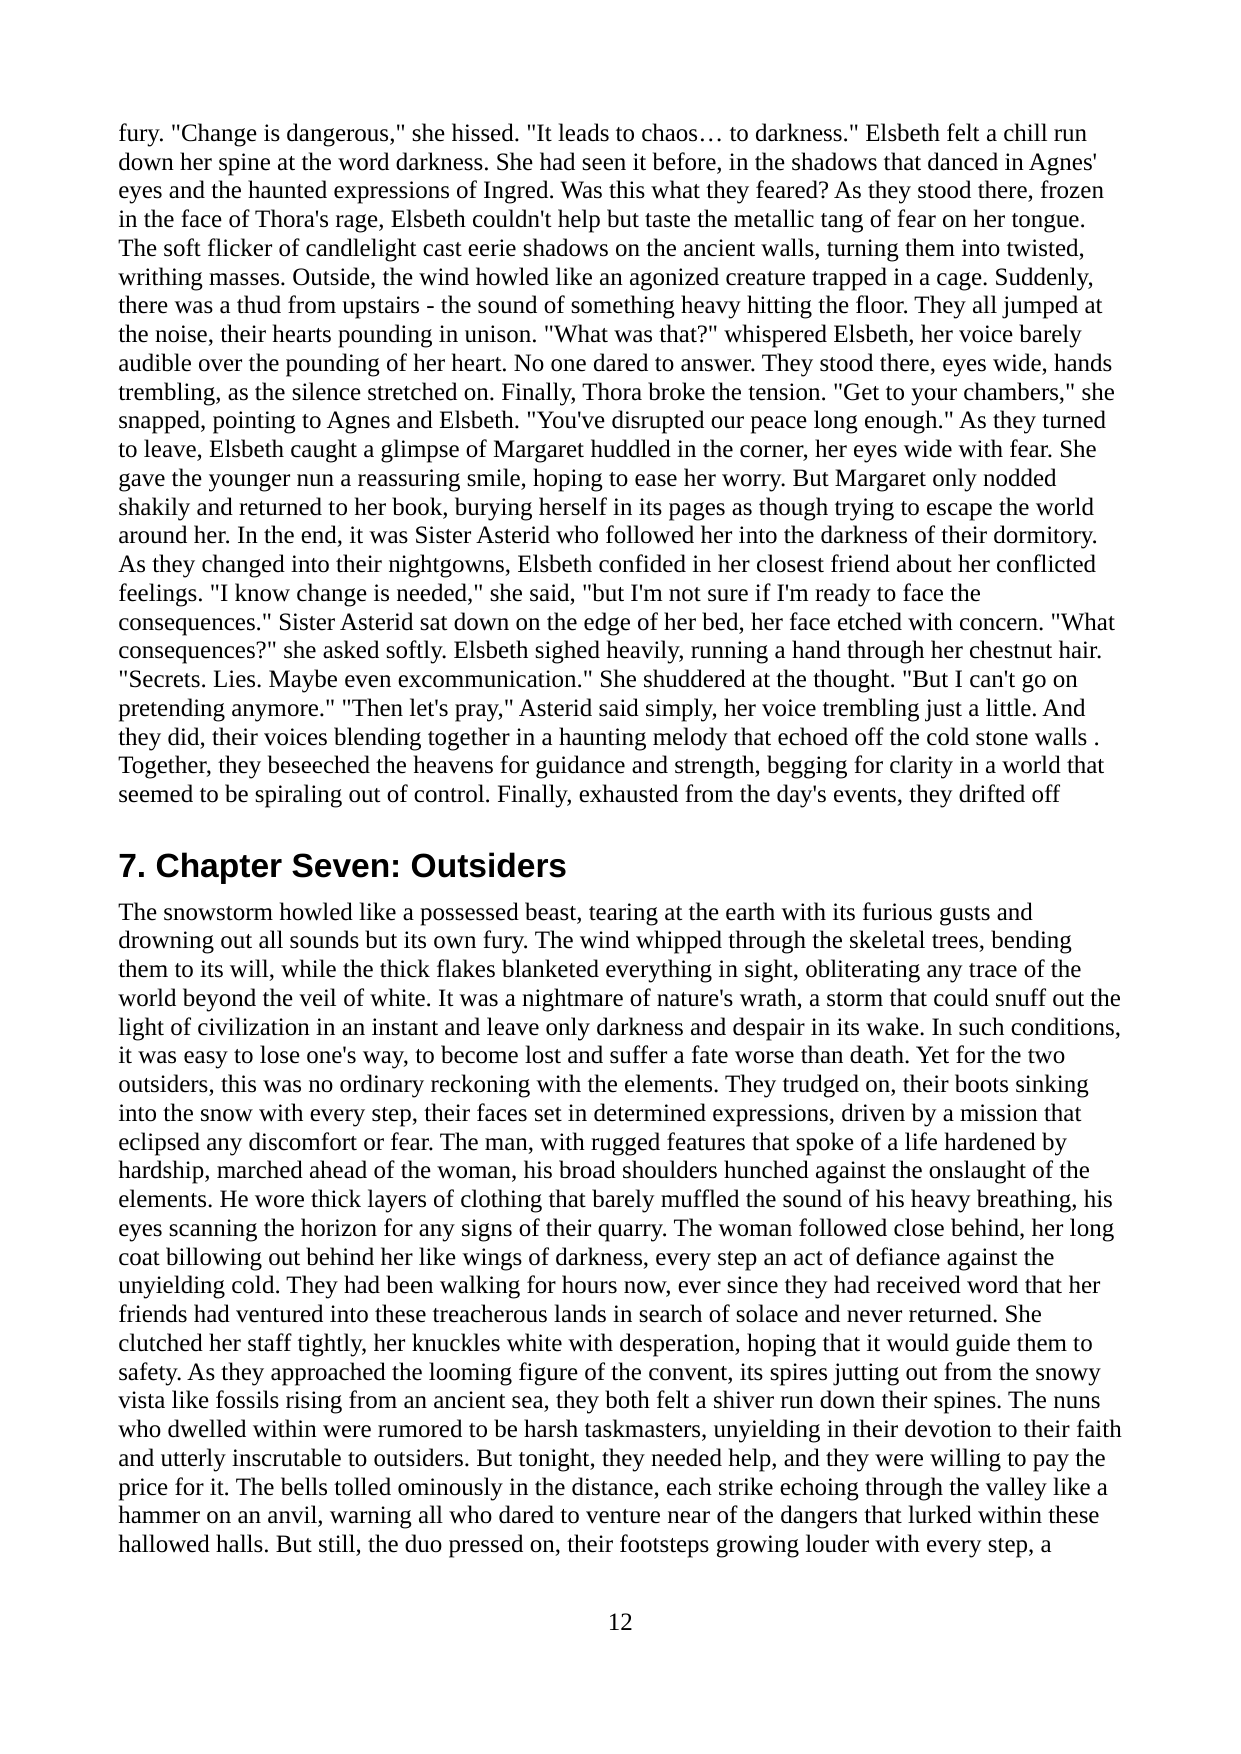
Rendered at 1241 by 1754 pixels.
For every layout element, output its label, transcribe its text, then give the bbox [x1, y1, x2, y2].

text The snowstorm howled like a possessed beast, tearing at the earth with its furious gusts and drowning out all sounds but its own fury. The wind whipped through the skeletal trees, bending them to its will, while the thick flakes blanketed everything in sight, obliterating any trace of the world beyond the veil of white. It was a nightmare of nature's wrath, a storm that could snuff out the light of civilization in an instant and leave only darkness and despair in its wake. In such conditions, it was easy to lose one's way, to become lost and suffer a fate worse than death. Yet for the two outsiders, this was no ordinary reckoning with the elements. They trudged on, their boots sinking into the snow with every step, their faces set in determined expressions, driven by a mission that eclipsed any discomfort or fear. The man, with rugged features that spoke of a life hardened by hardship, marched ahead of the woman, his broad shoulders hunched against the onslaught of the elements. He wore thick layers of clothing that barely muffled the sound of his heavy breathing, his eyes scanning the horizon for any signs of their quarry. The woman followed close behind, her long coat billowing out behind her like wings of darkness, every step an act of defiance against the unyielding cold. They had been walking for hours now, ever since they had received word that her friends had ventured into these treacherous lands in search of solace and never returned. She clutched her staff tightly, her knuckles white with desperation, hoping that it would guide them to safety. As they approached the looming figure of the convent, its spires jutting out from the snowy vista like fossils rising from an ancient sea, they both felt a shiver run down their spines. The nuns who dwelled within were rumored to be harsh taskmasters, unyielding in their devotion to their faith and utterly inscrutable to outsiders. But tonight, they needed help, and they were willing to pay the price for it. The bells tolled ominously in the distance, each strike echoing through the valley like a hammer on an anvil, warning all who dared to venture near of the dangers that lurked within these hallowed halls. But still, the duo pressed on, their footsteps growing louder with every step, a [118, 897, 1122, 1558]
text fury. "Change is dangerous," she hissed. "It leads to chaos… to darkness." Elsbeth felt a chill run down her spine at the word darkness. She had seen it before, in the shadows that danced in Agnes' eyes and the haunted expressions of Ingred. Was this what they feared? As they stood there, frozen in the face of Thora's rage, Elsbeth couldn't help but taste the metallic tang of fear on her tongue. The soft flicker of candlelight cast eerie shadows on the ancient walls, turning them into twisted, writhing masses. Outside, the wind howled like an agonized creature trapped in a cage. Suddenly, there was a thud from upstairs - the sound of something heavy hitting the floor. They all jumped at the noise, their hearts pounding in unison. "What was that?" whispered Elsbeth, her voice barely audible over the pounding of her heart. No one dared to answer. They stood there, eyes wide, hands trembling, as the silence stretched on. Finally, Thora broke the tension. "Get to your chambers," she snapped, pointing to Agnes and Elsbeth. "You've disrupted our peace long enough." As they turned to leave, Elsbeth caught a glimpse of Margaret huddled in the corner, her eyes wide with fear. She gave the younger nun a reassuring smile, hoping to ease her worry. But Margaret only nodded shakily and returned to her book, burying herself in its pages as though trying to escape the world around her. In the end, it was Sister Asterid who followed her into the darkness of their dormitory. As they changed into their nightgowns, Elsbeth confided in her closest friend about her conflicted feelings. "I know change is needed," she said, "but I'm not sure if I'm ready to face the consequences." Sister Asterid sat down on the edge of her bed, her face etched with concern. "What consequences?" she asked softly. Elsbeth sighed heavily, running a hand through her chestnut hair. "Secrets. Lies. Maybe even excommunication." She shuddered at the thought. "But I can't go on pretending anymore." "Then let's pray," Asterid said simply, her voice trembling just a little. And they did, their voices blending together in a haunting melody that echoed off the cold stone walls . Together, they beseeched the heavens for guidance and strength, begging for clarity in a world that seemed to be spiraling out of control. Finally, exhausted from the day's events, they drifted off [118, 118, 1122, 808]
subtitle Chapter Seven: Outsiders [118, 846, 1122, 884]
